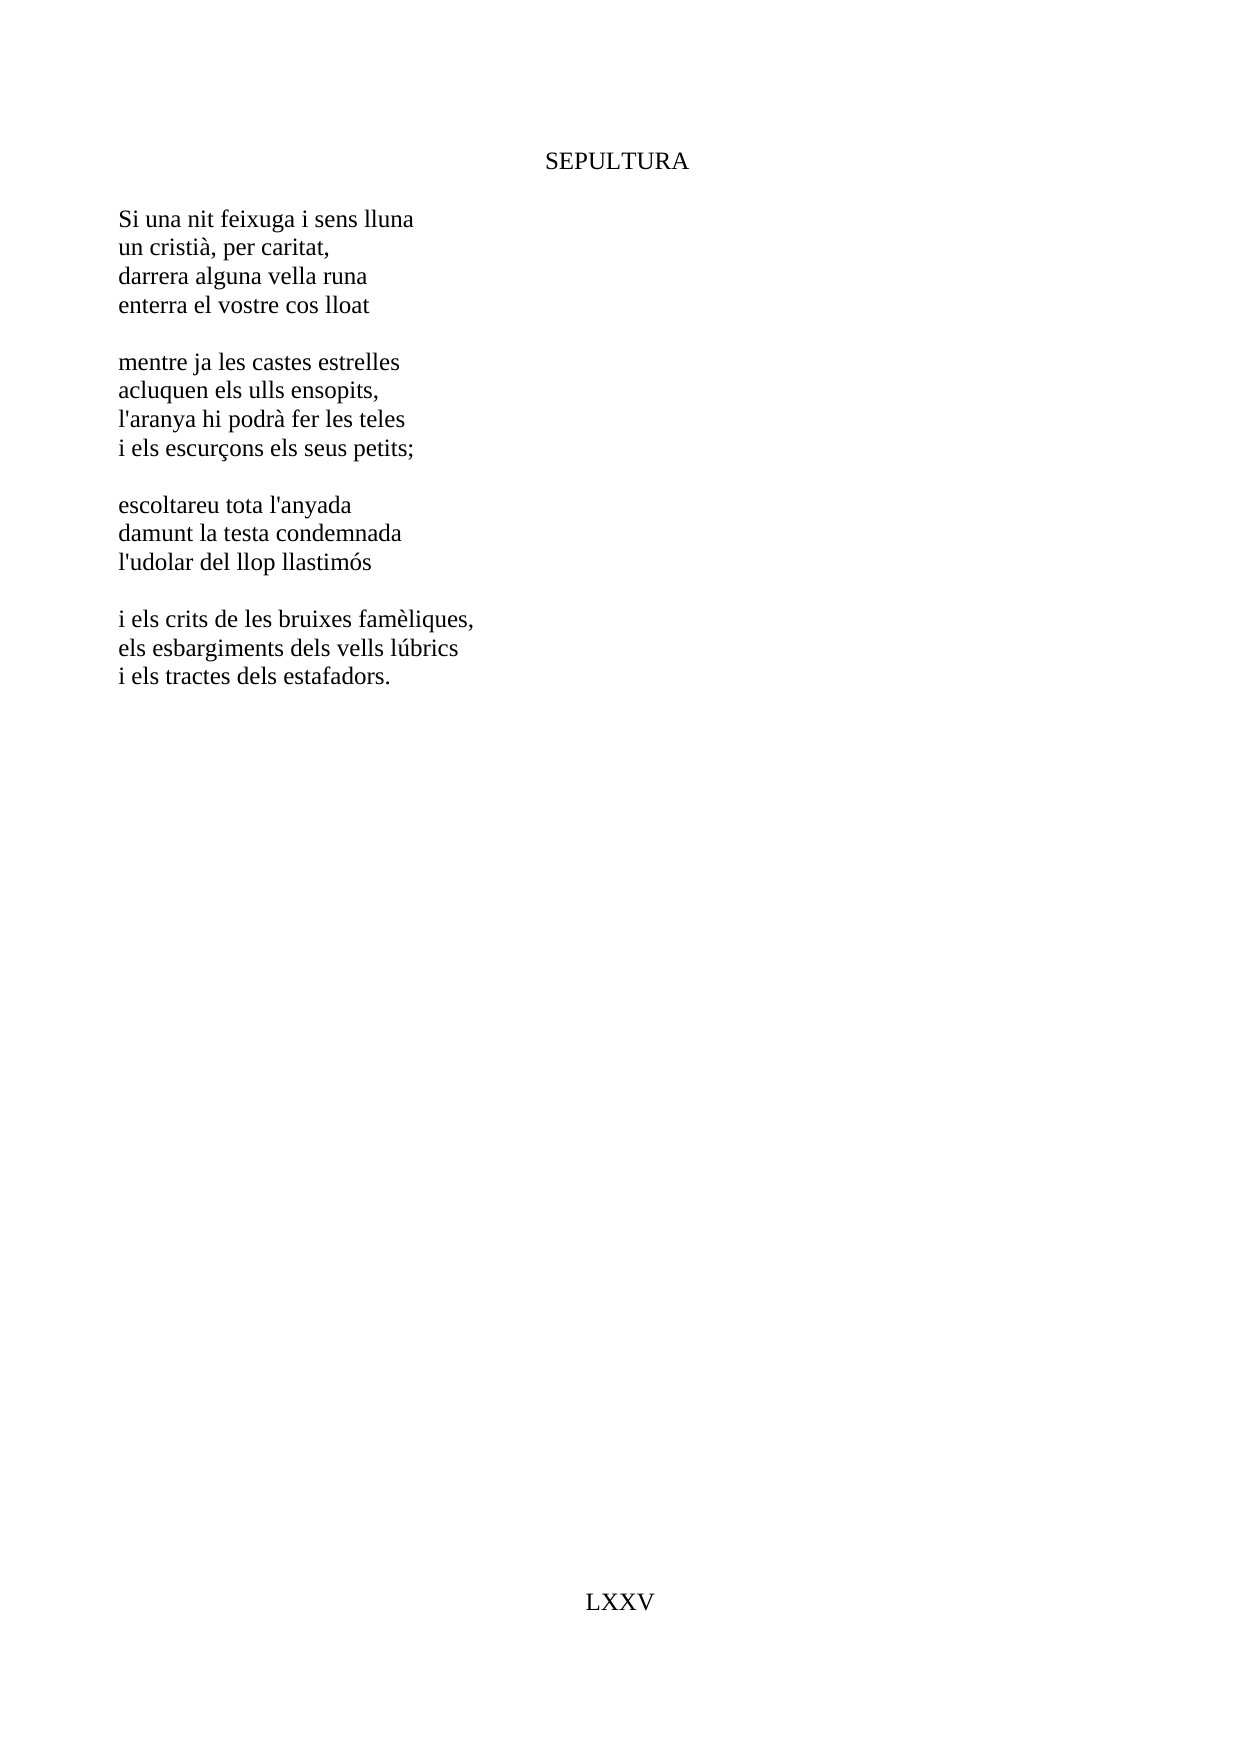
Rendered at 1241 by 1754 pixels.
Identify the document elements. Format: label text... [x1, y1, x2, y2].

text i els escurçons els seus petits; [118, 433, 1122, 462]
text l'aranya hi podrà fer les teles [118, 404, 1122, 433]
text SEPULTURA [118, 146, 1122, 175]
text i els tractes dels estafadors. [118, 661, 1122, 690]
text enterra el vostre cos lloat [118, 290, 1122, 319]
text LXXV [118, 1587, 1122, 1616]
text acluquen els ulls ensopits, [118, 375, 1122, 404]
text Si una nit feixuga i sens lluna [118, 204, 1122, 232]
text darrera alguna vella runa [118, 261, 1122, 290]
text l'udolar del llop llastimós [118, 547, 1122, 576]
text els esbargiments dels vells lúbrics [118, 633, 1122, 661]
text mentre ja les castes estrelles [118, 347, 1122, 375]
text i els crits de les bruixes famèliques, [118, 604, 1122, 633]
text escoltareu tota l'anyada [118, 490, 1122, 518]
text un cristià, per caritat, [118, 232, 1122, 261]
text damunt la testa condemnada [118, 518, 1122, 547]
